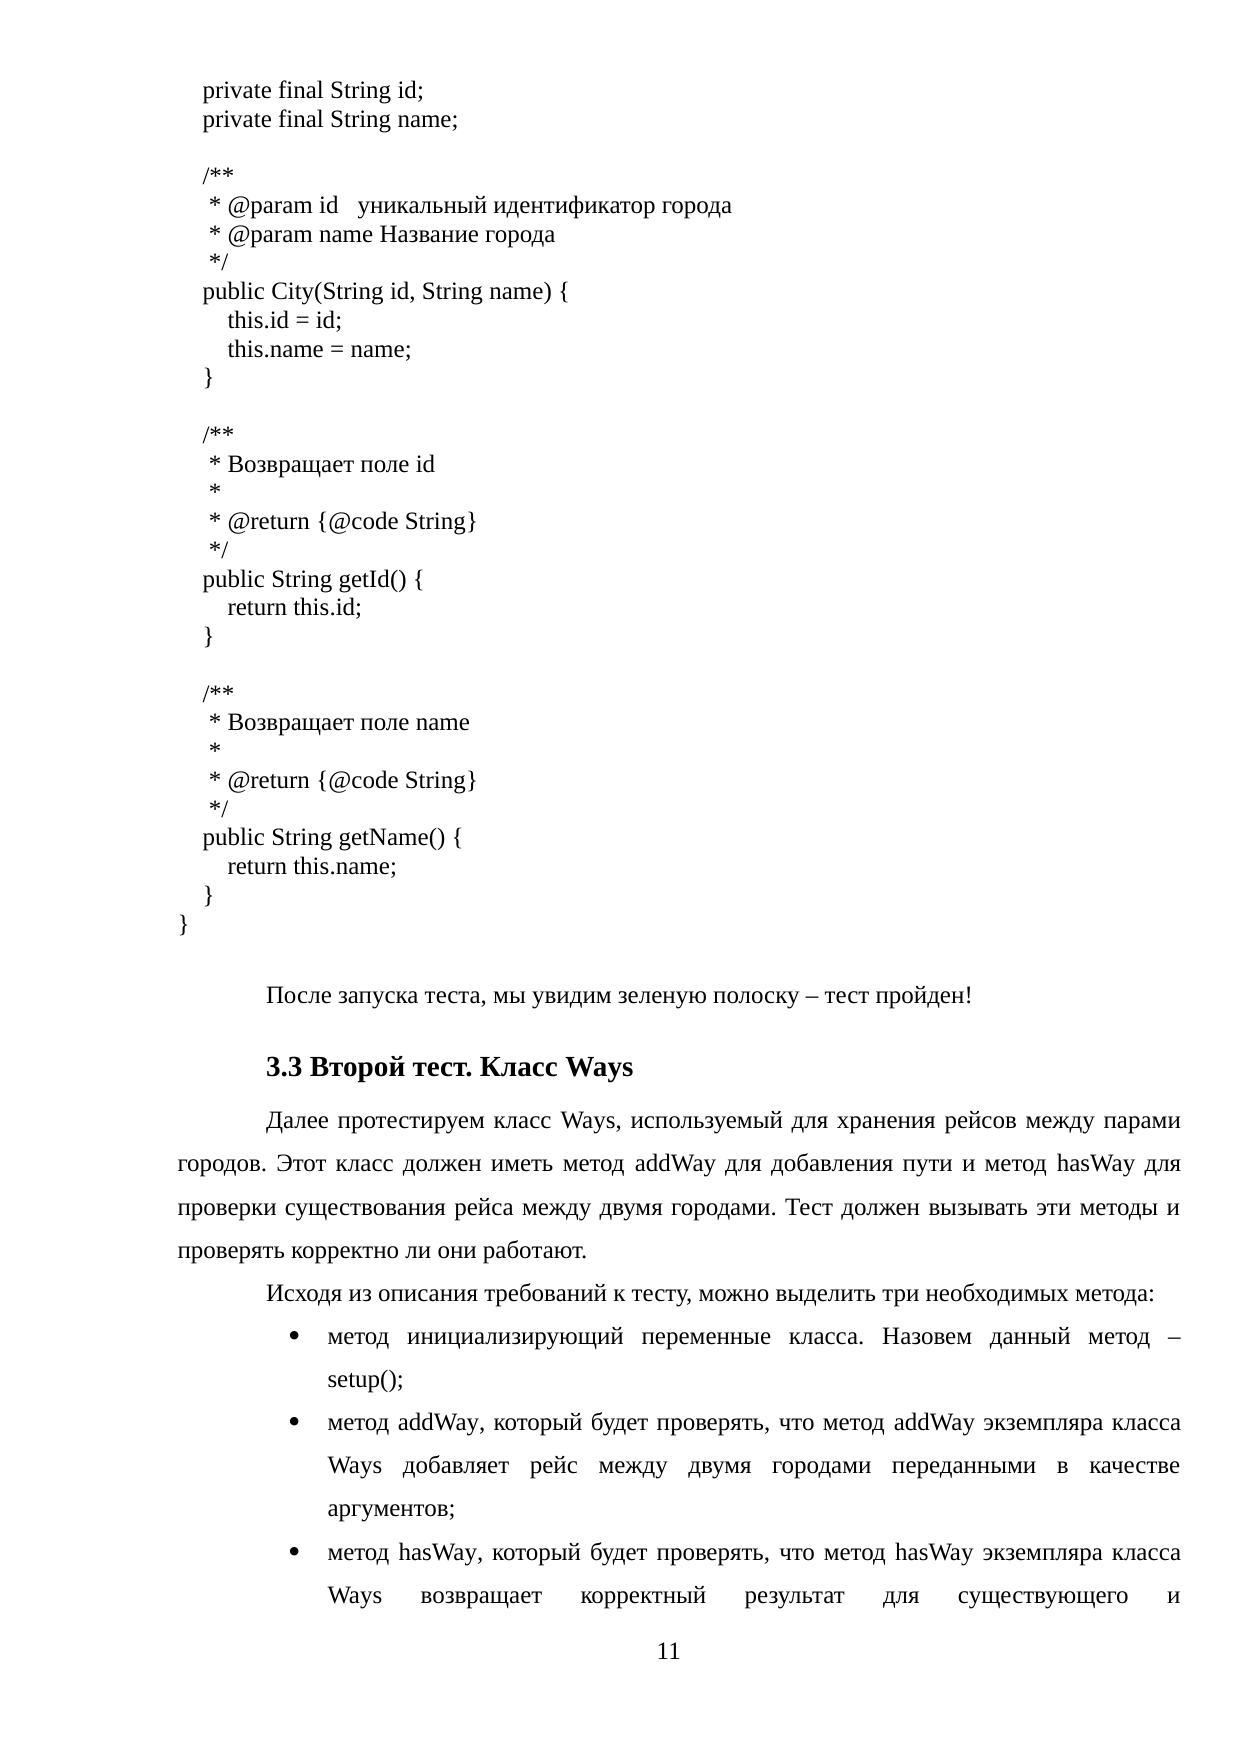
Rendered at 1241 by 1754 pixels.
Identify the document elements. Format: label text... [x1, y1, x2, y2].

text После запуска теста, мы увидим зеленую полоску – тест пройден! [177, 981, 1181, 1009]
list метод addWay, который будет проверять, что метод addWay экземпляра класса Ways добавляет рейс между двумя городами переданными в качестве аргументов; [290, 1407, 1181, 1522]
list метод hasWay, который будет проверять, что метод hasWay экземпляра класса Ways возвращает корректный результат для существующего и [290, 1537, 1181, 1608]
text private final String id; private final String name; /** * @param id уникальный идентификатор города * @param name Название города */ public City(String id, String name) { this.id = id; this.name = name; } /** * Возвращает поле id * * @return {@code String} */ public String getId() { return this.id; } /** * Возвращает поле name * * @return {@code String} */ public String getName() { return this.name; } } [177, 75, 1181, 937]
text 3.3 Второй тест. Класс Ways [177, 1049, 1181, 1082]
text Далее протестируем класс Ways, используемый для хранения рейсов между парами городов. Этот класс должен иметь метод addWay для добавления пути и метод hasWay для проверки существования рейса между двумя городами. Тест должен вызывать эти методы и проверять корректно ли они работают. [177, 1105, 1181, 1263]
list метод инициализирующий переменные класса. Назовем данный метод – setup(); [290, 1321, 1181, 1393]
text Исходя из описания требований к тесту, можно выделить три необходимых метода: [177, 1278, 1181, 1307]
